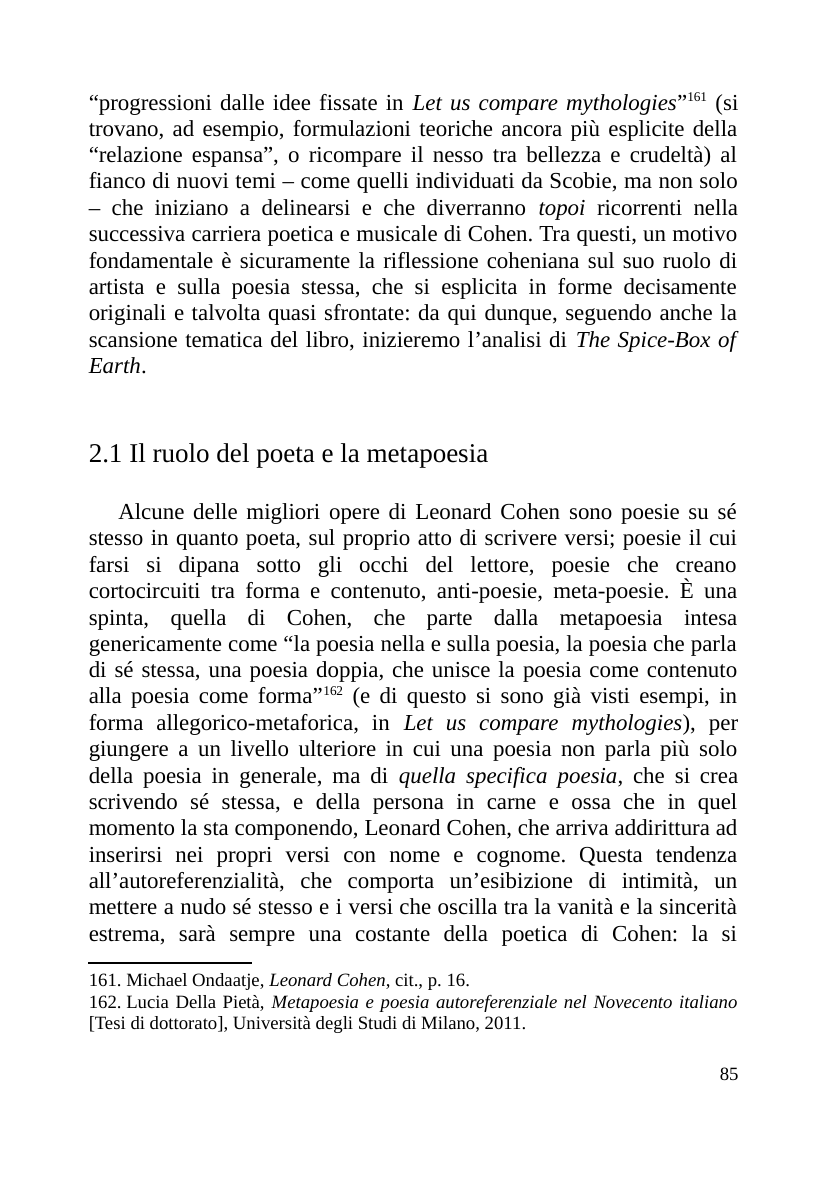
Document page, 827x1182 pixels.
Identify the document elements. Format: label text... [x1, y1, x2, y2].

text “progressioni dalle idee fissate in Let us compare mythologies” (si trovano, ad esempio, formulazioni teoriche ancora più esplicite della “relazione espansa”, o ricompare il nesso tra bellezza e crudeltà) al fianco di nuovi temi – come quelli individuati da Scobie, ma non solo – che iniziano a delinearsi e che diverranno topoi ricorrenti nella successiva carriera poetica e musicale di Cohen. Tra questi, un motivo fondamentale è sicuramente la riflessione coheniana sul suo ruolo di artista e sulla poesia stessa, che si esplicita in forme decisamente originali e talvolta quasi sfrontate: da qui dunque, seguendo anche la scansione tematica del libro, inizieremo l’analisi di The Spice-Box of Earth. [88, 88, 738, 378]
text Alcune delle migliori opere di Leonard Cohen sono poesie su sé stesso in quanto poeta, sul proprio atto di scrivere versi; poesie il cui farsi si dipana sotto gli occhi del lettore, poesie che creano cortocircuiti tra forma e contenuto, anti-poesie, meta-poesie. È una spinta, quella di Cohen, che parte dalla metapoesia intesa genericamente come “la poesia nella e sulla poesia, la poesia che parla di sé stessa, una poesia doppia, che unisce la poesia come contenuto alla poesia come forma” (e di questo si sono già visti esempi, in forma allegorico-metaforica, in Let us compare mythologies), per giungere a un livello ulteriore in cui una poesia non parla più solo della poesia in generale, ma di quella specifica poesia, che si crea scrivendo sé stessa, e della persona in carne e ossa che in quel momento la sta componendo, Leonard Cohen, che arriva addirittura ad inserirsi nei propri versi con nome e cognome. Questa tendenza all’autoreferenzialità, che comporta un’esibizione di intimità, un mettere a nudo sé stesso e i versi che oscilla tra la vanità e la sincerità estrema, sarà sempre una costante della poetica di Cohen: la si [88, 498, 738, 946]
text Lucia Della Pietà, Metapoesia e poesia autoreferenziale nel Novecento italiano [Tesi di dottorato], Università degli Studi di Milano, 2011. [88, 991, 738, 1034]
text 2.1 Il ruolo del poeta e la metapoesia [88, 437, 738, 469]
text Michael Ondaatje, Leonard Cohen, cit., p. 16. [88, 969, 738, 991]
